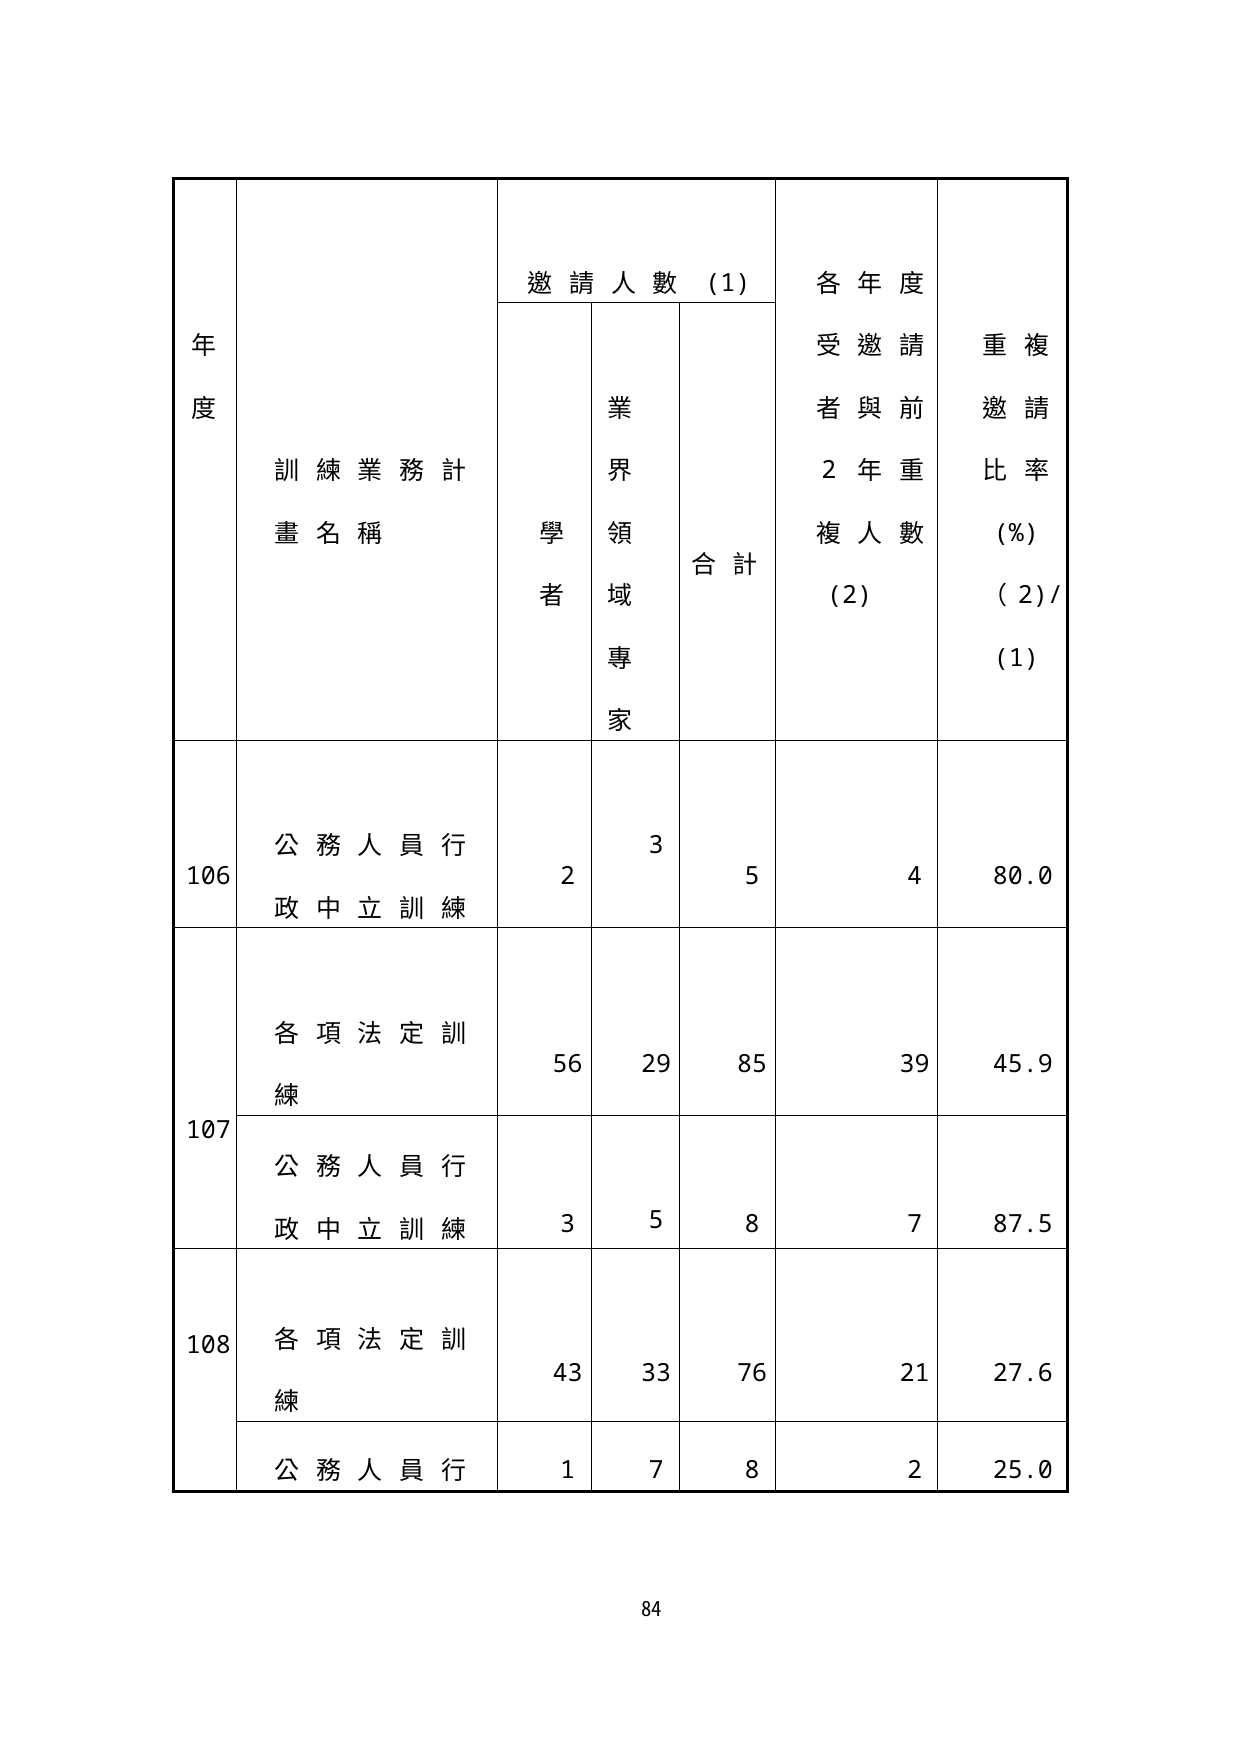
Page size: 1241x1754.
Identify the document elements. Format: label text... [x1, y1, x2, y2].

table_cell 25.0 [938, 1422, 1066, 1490]
table_cell 108 [175, 1249, 236, 1490]
table_cell 公務人員行 [237, 1422, 497, 1490]
table_cell 業界領域專家 [592, 303, 679, 740]
table_cell 2 [776, 1422, 937, 1490]
table_cell 29 [592, 928, 679, 1115]
table_cell 7 [776, 1116, 937, 1248]
table_cell 2 [498, 741, 591, 927]
table_cell 公務人員行政中立訓練 [237, 1116, 497, 1248]
table_cell 76 [680, 1249, 775, 1421]
table_cell 8 [680, 1116, 775, 1248]
table_cell 27.6 [938, 1249, 1066, 1421]
table_cell 各項法定訓練 [237, 928, 497, 1115]
table_cell 5 [592, 1116, 679, 1248]
table_cell 106 [175, 741, 236, 927]
table_cell 87.5 [938, 1116, 1066, 1248]
table_header 重複邀請 比率(%)（2)/(1) [938, 180, 1066, 740]
table_cell 56 [498, 928, 591, 1115]
table_cell 45.9 [938, 928, 1066, 1115]
table_cell 公務人員行政中立訓練 [237, 741, 497, 927]
table_header 各年度受邀請者與前2年重複人數(2) [776, 180, 937, 740]
table_cell 學者 [498, 303, 591, 740]
table_header 訓練業務計畫名稱 [237, 180, 497, 740]
table_cell 39 [776, 928, 937, 1115]
table_header 邀請人數(1) [498, 180, 775, 302]
table_cell 7 [592, 1422, 679, 1490]
table_cell 4 [776, 741, 937, 927]
table_cell 33 [592, 1249, 679, 1421]
table_cell 3 [498, 1116, 591, 1248]
table_cell 21 [776, 1249, 937, 1421]
table_cell 1 [498, 1422, 591, 1490]
table_cell 43 [498, 1249, 591, 1421]
table_cell 8 [680, 1422, 775, 1490]
table_cell 各項法定訓練 [237, 1249, 497, 1421]
table_cell 107 [175, 928, 236, 1248]
table_cell 合計 [680, 303, 775, 740]
table_cell 5 [680, 741, 775, 927]
table_cell 3 [592, 741, 679, 927]
table_header 年度 [175, 180, 236, 740]
table_cell 85 [680, 928, 775, 1115]
table_cell 80.0 [938, 741, 1066, 927]
